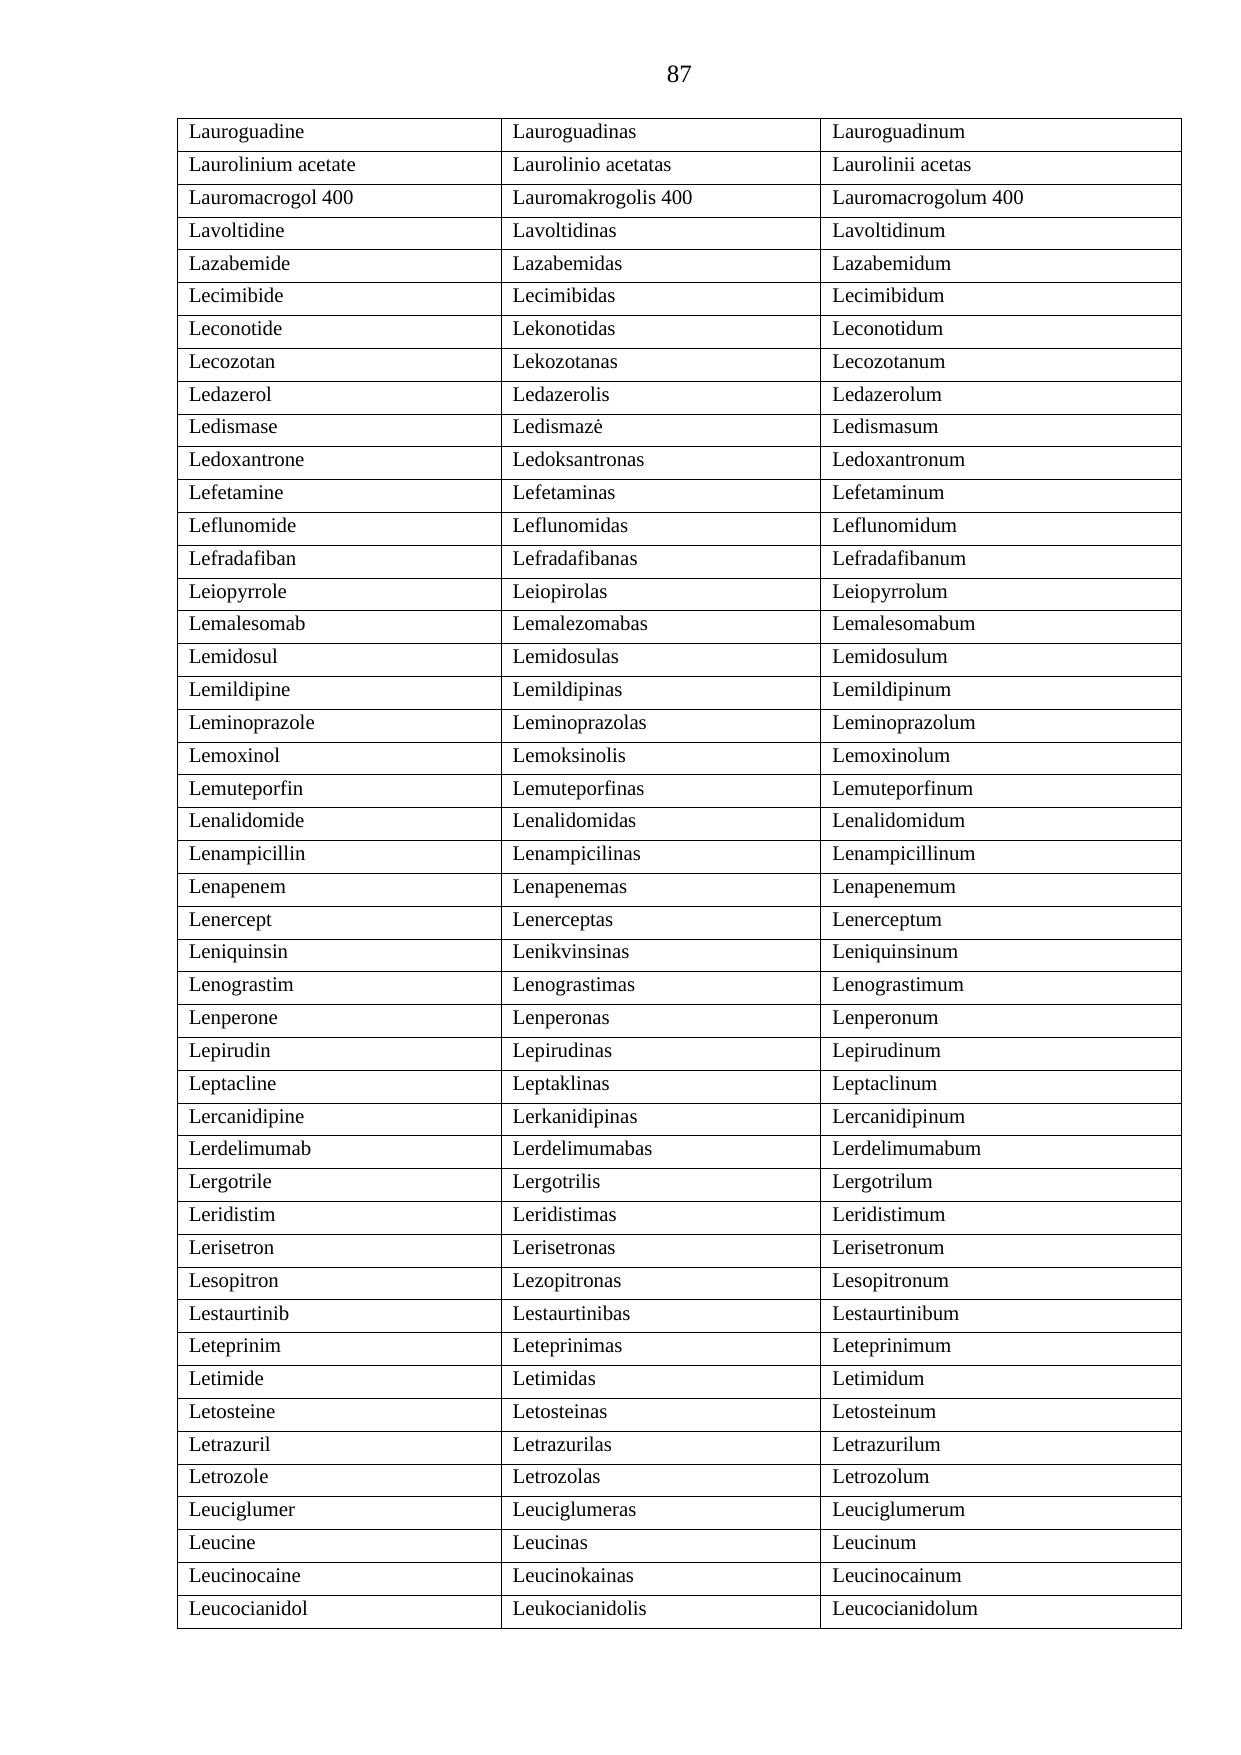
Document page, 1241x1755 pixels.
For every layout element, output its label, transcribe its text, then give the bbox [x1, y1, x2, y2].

table_cell Leucocianidol [178, 1596, 501, 1627]
table_cell Lestaurtinib [178, 1300, 501, 1332]
table_cell Lauroguadine [178, 119, 501, 151]
table_cell Lerdelimumab [178, 1136, 501, 1168]
table_cell Lefradafibanas [502, 546, 820, 577]
table_cell Lenerceptum [821, 907, 1181, 938]
table_cell Letrazurilum [821, 1432, 1181, 1463]
table_cell Ledoxantrone [178, 447, 501, 479]
table_cell Lefradafiban [178, 546, 501, 577]
table_cell Leiopirolas [502, 579, 820, 610]
table_cell Lenperonum [821, 1005, 1181, 1037]
table_cell Lenalidomidas [502, 808, 820, 840]
table_cell Ledismazė [502, 415, 820, 446]
table_cell Leiopyrrole [178, 579, 501, 610]
table_cell Lemuteporfinum [821, 775, 1181, 807]
table_cell Lerisetron [178, 1235, 501, 1267]
table_cell Lemoxinolum [821, 743, 1181, 774]
table_cell Leridistim [178, 1202, 501, 1234]
table_cell Ledoxantronum [821, 447, 1181, 479]
table_cell Lefradafibanum [821, 546, 1181, 577]
table_cell Ledismasum [821, 415, 1181, 446]
table_cell Leucine [178, 1530, 501, 1562]
table_cell Leflunomidum [821, 513, 1181, 545]
table_cell Ledazerol [178, 382, 501, 413]
table_cell Leptaclinum [821, 1071, 1181, 1102]
table_cell Lecimibidas [502, 283, 820, 315]
table_cell Lemuteporfin [178, 775, 501, 807]
table_cell Letrazurilas [502, 1432, 820, 1463]
table_cell Leukocianidolis [502, 1596, 820, 1627]
table_cell Lecimibidum [821, 283, 1181, 315]
table_cell Letrozolas [502, 1465, 820, 1496]
table_cell Leniquinsinum [821, 940, 1181, 971]
table_cell Lazabemidum [821, 250, 1181, 282]
table_cell Lauromacrogolum 400 [821, 185, 1181, 217]
table_cell Lenampicillin [178, 841, 501, 873]
table_cell Lauromacrogol 400 [178, 185, 501, 217]
table_cell Lepirudinas [502, 1038, 820, 1070]
table_cell Lepirudinum [821, 1038, 1181, 1070]
table_cell Lenapenem [178, 874, 501, 906]
table_cell Lerkanidipinas [502, 1104, 820, 1135]
table_cell Lemuteporfinas [502, 775, 820, 807]
table_cell Letimidas [502, 1366, 820, 1398]
table_cell Leptacline [178, 1071, 501, 1102]
table_cell Leucinas [502, 1530, 820, 1562]
table_cell Lemidosulum [821, 644, 1181, 676]
table_cell Letrazuril [178, 1432, 501, 1463]
table_cell Leucinum [821, 1530, 1181, 1562]
table_cell Lestaurtinibas [502, 1300, 820, 1332]
table_cell Ledismase [178, 415, 501, 446]
table_cell Leteprinimum [821, 1333, 1181, 1365]
table_cell Leuciglumerum [821, 1497, 1181, 1529]
table_cell Leridistimas [502, 1202, 820, 1234]
table_cell Lekonotidas [502, 316, 820, 348]
table_cell Lenperonas [502, 1005, 820, 1037]
table_cell Ledoksantronas [502, 447, 820, 479]
table_cell Lenalidomidum [821, 808, 1181, 840]
table_cell Lesopitronum [821, 1268, 1181, 1299]
table_cell Leflunomide [178, 513, 501, 545]
table_cell Lezopitronas [502, 1268, 820, 1299]
table_cell Leniquinsin [178, 940, 501, 971]
table_cell Letrozolum [821, 1465, 1181, 1496]
table_cell Laurolinium acetate [178, 152, 501, 184]
table_cell Laurolinio acetatas [502, 152, 820, 184]
table_cell Lavoltidinas [502, 218, 820, 249]
table_cell Lecozotanum [821, 349, 1181, 381]
table_cell Lemidosul [178, 644, 501, 676]
table_cell Leteprinim [178, 1333, 501, 1365]
table_cell Leptaklinas [502, 1071, 820, 1102]
table_cell Lergotrilis [502, 1169, 820, 1201]
table_cell Lavoltidine [178, 218, 501, 249]
table_cell Lerisetronum [821, 1235, 1181, 1267]
table_cell Leflunomidas [502, 513, 820, 545]
table_cell Lergotrilum [821, 1169, 1181, 1201]
table_cell Letosteine [178, 1399, 501, 1431]
table_cell Lefetaminum [821, 480, 1181, 512]
table_cell Leteprinimas [502, 1333, 820, 1365]
table_cell Leucinokainas [502, 1563, 820, 1595]
table_cell Lenampicillinum [821, 841, 1181, 873]
table_cell Lenampicilinas [502, 841, 820, 873]
table_cell Lecimibide [178, 283, 501, 315]
table_cell Lauromakrogolis 400 [502, 185, 820, 217]
table_cell Lenograstim [178, 972, 501, 1004]
table_cell Lerisetronas [502, 1235, 820, 1267]
table_cell Leminoprazolas [502, 710, 820, 742]
table_cell Lemalesomabum [821, 611, 1181, 643]
table_cell Lemalesomab [178, 611, 501, 643]
table_cell Lazabemidas [502, 250, 820, 282]
table_cell Lemildipinum [821, 677, 1181, 709]
table_cell Lenikvinsinas [502, 940, 820, 971]
table_cell Lenograstimum [821, 972, 1181, 1004]
table_cell Lercanidipinum [821, 1104, 1181, 1135]
table_cell Lemildipine [178, 677, 501, 709]
table_cell Lauroguadinas [502, 119, 820, 151]
table_cell Ledazerolum [821, 382, 1181, 413]
table_cell Lazabemide [178, 250, 501, 282]
table_cell Lesopitron [178, 1268, 501, 1299]
table_cell Letosteinas [502, 1399, 820, 1431]
table_cell Ledazerolis [502, 382, 820, 413]
table_cell Leucinocainum [821, 1563, 1181, 1595]
table_cell Lemidosulas [502, 644, 820, 676]
table_cell Lenercept [178, 907, 501, 938]
table_cell Lenerceptas [502, 907, 820, 938]
table_cell Lenapenemas [502, 874, 820, 906]
table_cell Lekozotanas [502, 349, 820, 381]
table_cell Lenalidomide [178, 808, 501, 840]
table_cell Leconotide [178, 316, 501, 348]
table_cell Lestaurtinibum [821, 1300, 1181, 1332]
table_cell Lauroguadinum [821, 119, 1181, 151]
table_cell Leconotidum [821, 316, 1181, 348]
table_cell Leminoprazolum [821, 710, 1181, 742]
table_cell Lergotrile [178, 1169, 501, 1201]
table_cell Lemoxinol [178, 743, 501, 774]
table_cell Leucinocaine [178, 1563, 501, 1595]
table_cell Lemalezomabas [502, 611, 820, 643]
table_cell Lerdelimumabas [502, 1136, 820, 1168]
table_cell Letosteinum [821, 1399, 1181, 1431]
table_cell Leucocianidolum [821, 1596, 1181, 1627]
table_cell Lemoksinolis [502, 743, 820, 774]
table_cell Letimidum [821, 1366, 1181, 1398]
table_cell Lavoltidinum [821, 218, 1181, 249]
table_cell Letimide [178, 1366, 501, 1398]
table_cell Leuciglumer [178, 1497, 501, 1529]
table_cell Lefetamine [178, 480, 501, 512]
table_cell Lenograstimas [502, 972, 820, 1004]
table_cell Laurolinii acetas [821, 152, 1181, 184]
table_cell Lercanidipine [178, 1104, 501, 1135]
table_cell Lefetaminas [502, 480, 820, 512]
table_cell Leminoprazole [178, 710, 501, 742]
table_cell Letrozole [178, 1465, 501, 1496]
table_cell Leiopyrrolum [821, 579, 1181, 610]
table_cell Lenapenemum [821, 874, 1181, 906]
table_cell Lepirudin [178, 1038, 501, 1070]
table_cell Leuciglumeras [502, 1497, 820, 1529]
table_cell Lecozotan [178, 349, 501, 381]
table_cell Lerdelimumabum [821, 1136, 1181, 1168]
table_cell Lemildipinas [502, 677, 820, 709]
table_cell Lenperone [178, 1005, 501, 1037]
table_cell Leridistimum [821, 1202, 1181, 1234]
